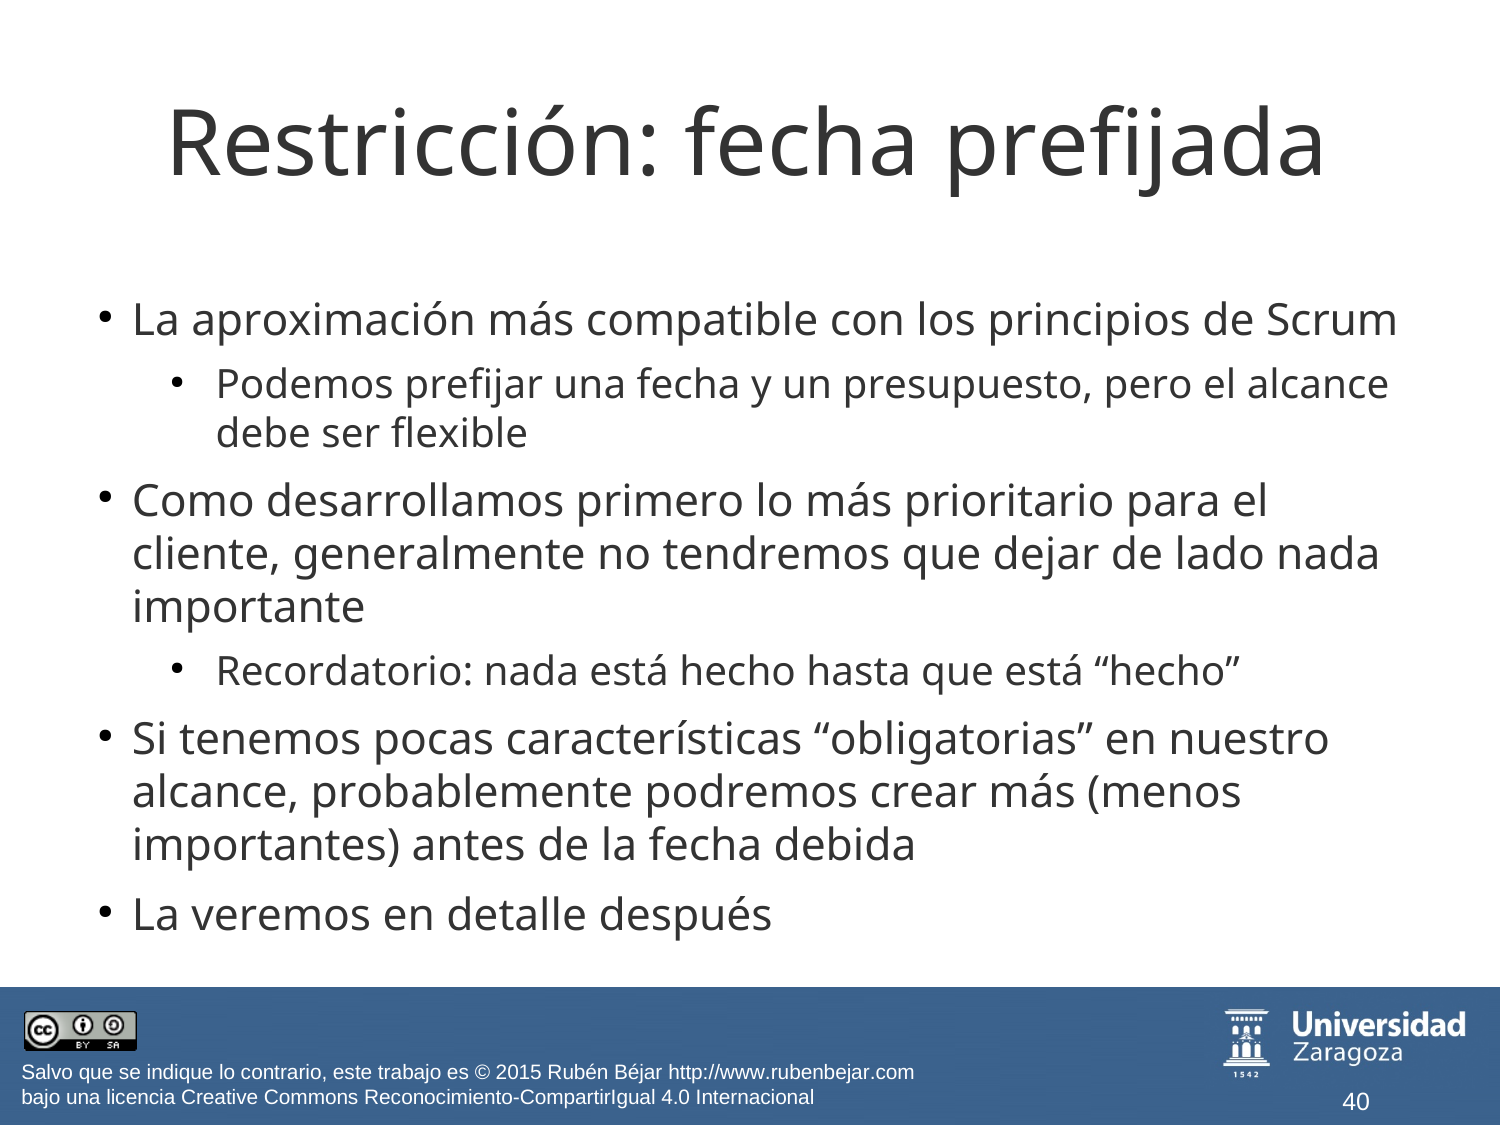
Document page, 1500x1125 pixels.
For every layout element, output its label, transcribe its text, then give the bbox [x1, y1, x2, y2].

list La aproximación más compatible con los principios de Scrum Podemos prefijar una fecha y un presupuesto, pero el alcance debe ser flexible Como desarrollamos primero lo más prioritario para el cliente, generalmente no tendremos que dejar de lado nada importante Recordatorio: nada está hecho hasta que está “hecho” Si tenemos pocas características “obligatorias” en nuestro alcance, probablemente podremos crear más (menos importantes) antes de la fecha debida La veremos en detalle después [82, 283, 1418, 957]
title Restricción: fecha prefijada [74, 21, 1420, 257]
picture [0, 987, 1500, 1125]
